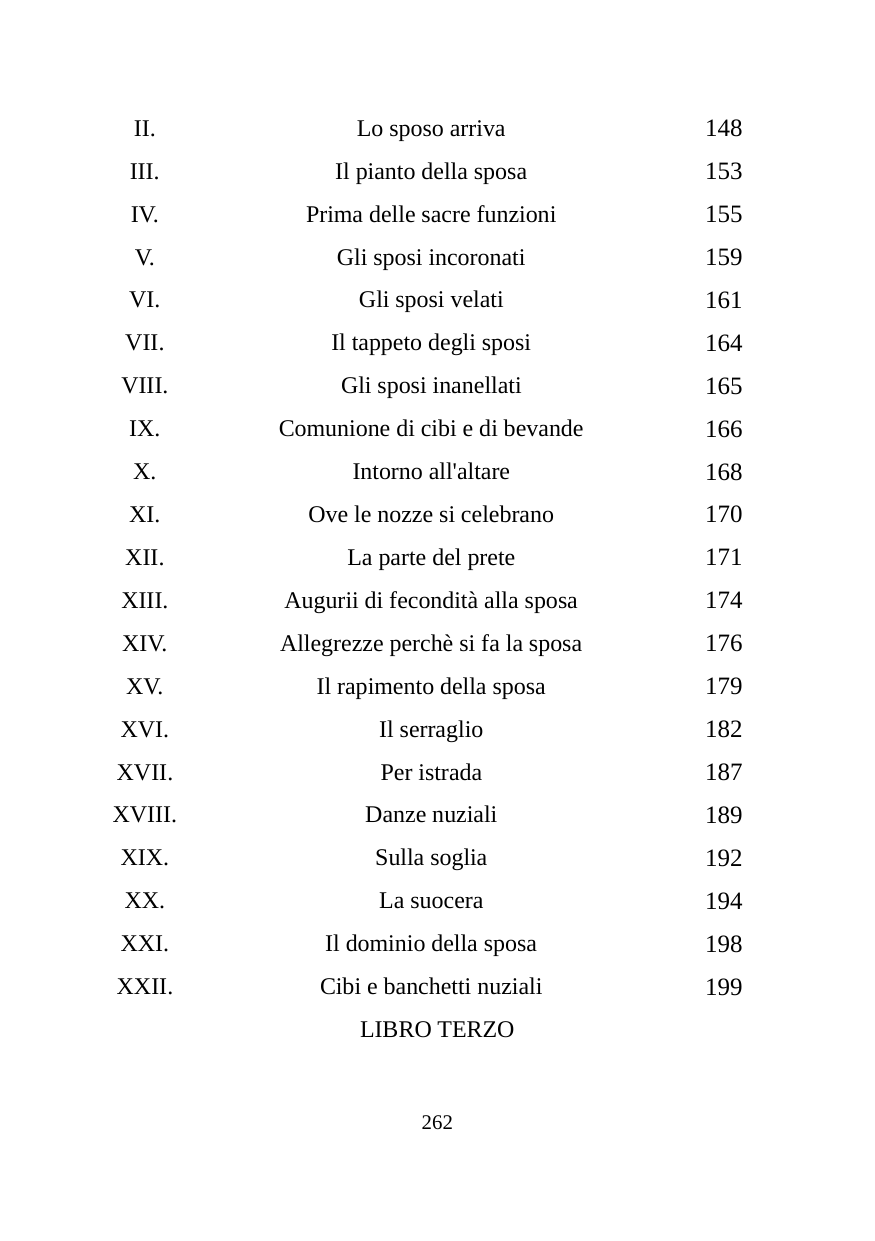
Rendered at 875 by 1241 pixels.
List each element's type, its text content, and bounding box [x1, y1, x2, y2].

table_cell II. [106, 106, 183, 149]
table_cell 194 [679, 879, 768, 922]
table_cell Gli sposi inanellati [183, 364, 679, 407]
table_cell XIX. [106, 836, 183, 879]
table_cell 182 [679, 707, 768, 750]
table_cell La parte del prete [183, 535, 679, 578]
table_cell Gli sposi incoronati [183, 235, 679, 278]
table_cell 176 [679, 621, 768, 664]
table_cell XI. [106, 493, 183, 535]
table_cell Cibi e banchetti nuziali [183, 965, 679, 1007]
table_cell Danze nuziali [183, 793, 679, 836]
table_cell 165 [679, 364, 768, 407]
table_cell 168 [679, 450, 768, 492]
table_cell Il pianto della sposa [183, 149, 679, 192]
table_cell XVIII. [106, 793, 183, 836]
table_cell IX. [106, 407, 183, 449]
table_cell 192 [679, 836, 768, 879]
table_cell Comunione di cibi e di bevande [183, 407, 679, 449]
table_cell 187 [679, 750, 768, 793]
table_cell Intorno all'altare [183, 450, 679, 492]
table_cell X. [106, 450, 183, 492]
table_cell XIV. [106, 621, 183, 664]
table_cell IV. [106, 192, 183, 235]
table_cell 161 [679, 278, 768, 321]
table_cell 199 [679, 965, 768, 1007]
table_cell Augurii di fecondità alla sposa [183, 578, 679, 621]
table_cell LIBRO TERZO [106, 1008, 768, 1049]
table_cell 179 [679, 664, 768, 707]
table_cell Ove le nozze si celebrano [183, 493, 679, 535]
table_cell Il rapimento della sposa [183, 664, 679, 707]
table_cell XV. [106, 664, 183, 707]
table_cell VII. [106, 321, 183, 364]
table_cell Allegrezze perchè si fa la sposa [183, 621, 679, 664]
table_cell 189 [679, 793, 768, 836]
table_cell 153 [679, 149, 768, 192]
table_cell XXII. [106, 965, 183, 1007]
table_cell VIII. [106, 364, 183, 407]
table_cell Lo sposo arriva [183, 106, 679, 149]
table_cell 174 [679, 578, 768, 621]
table_cell 170 [679, 493, 768, 535]
table_cell Sulla soglia [183, 836, 679, 879]
table_cell 148 [679, 106, 768, 149]
table_cell XII. [106, 535, 183, 578]
table_cell 171 [679, 535, 768, 578]
table_cell La suocera [183, 879, 679, 922]
table_cell III. [106, 149, 183, 192]
table_cell 155 [679, 192, 768, 235]
table_cell Il tappeto degli sposi [183, 321, 679, 364]
table_cell XVII. [106, 750, 183, 793]
table_cell Prima delle sacre funzioni [183, 192, 679, 235]
table_cell 198 [679, 922, 768, 964]
table_cell VI. [106, 278, 183, 321]
table_cell XX. [106, 879, 183, 922]
table_cell 164 [679, 321, 768, 364]
table_cell XIII. [106, 578, 183, 621]
table_cell 166 [679, 407, 768, 449]
table_cell V. [106, 235, 183, 278]
table_cell Per istrada [183, 750, 679, 793]
table_cell Gli sposi velati [183, 278, 679, 321]
table_cell XVI. [106, 707, 183, 750]
table_cell 159 [679, 235, 768, 278]
table_cell Il serraglio [183, 707, 679, 750]
table_cell XXI. [106, 922, 183, 964]
table_cell Il dominio della sposa [183, 922, 679, 964]
